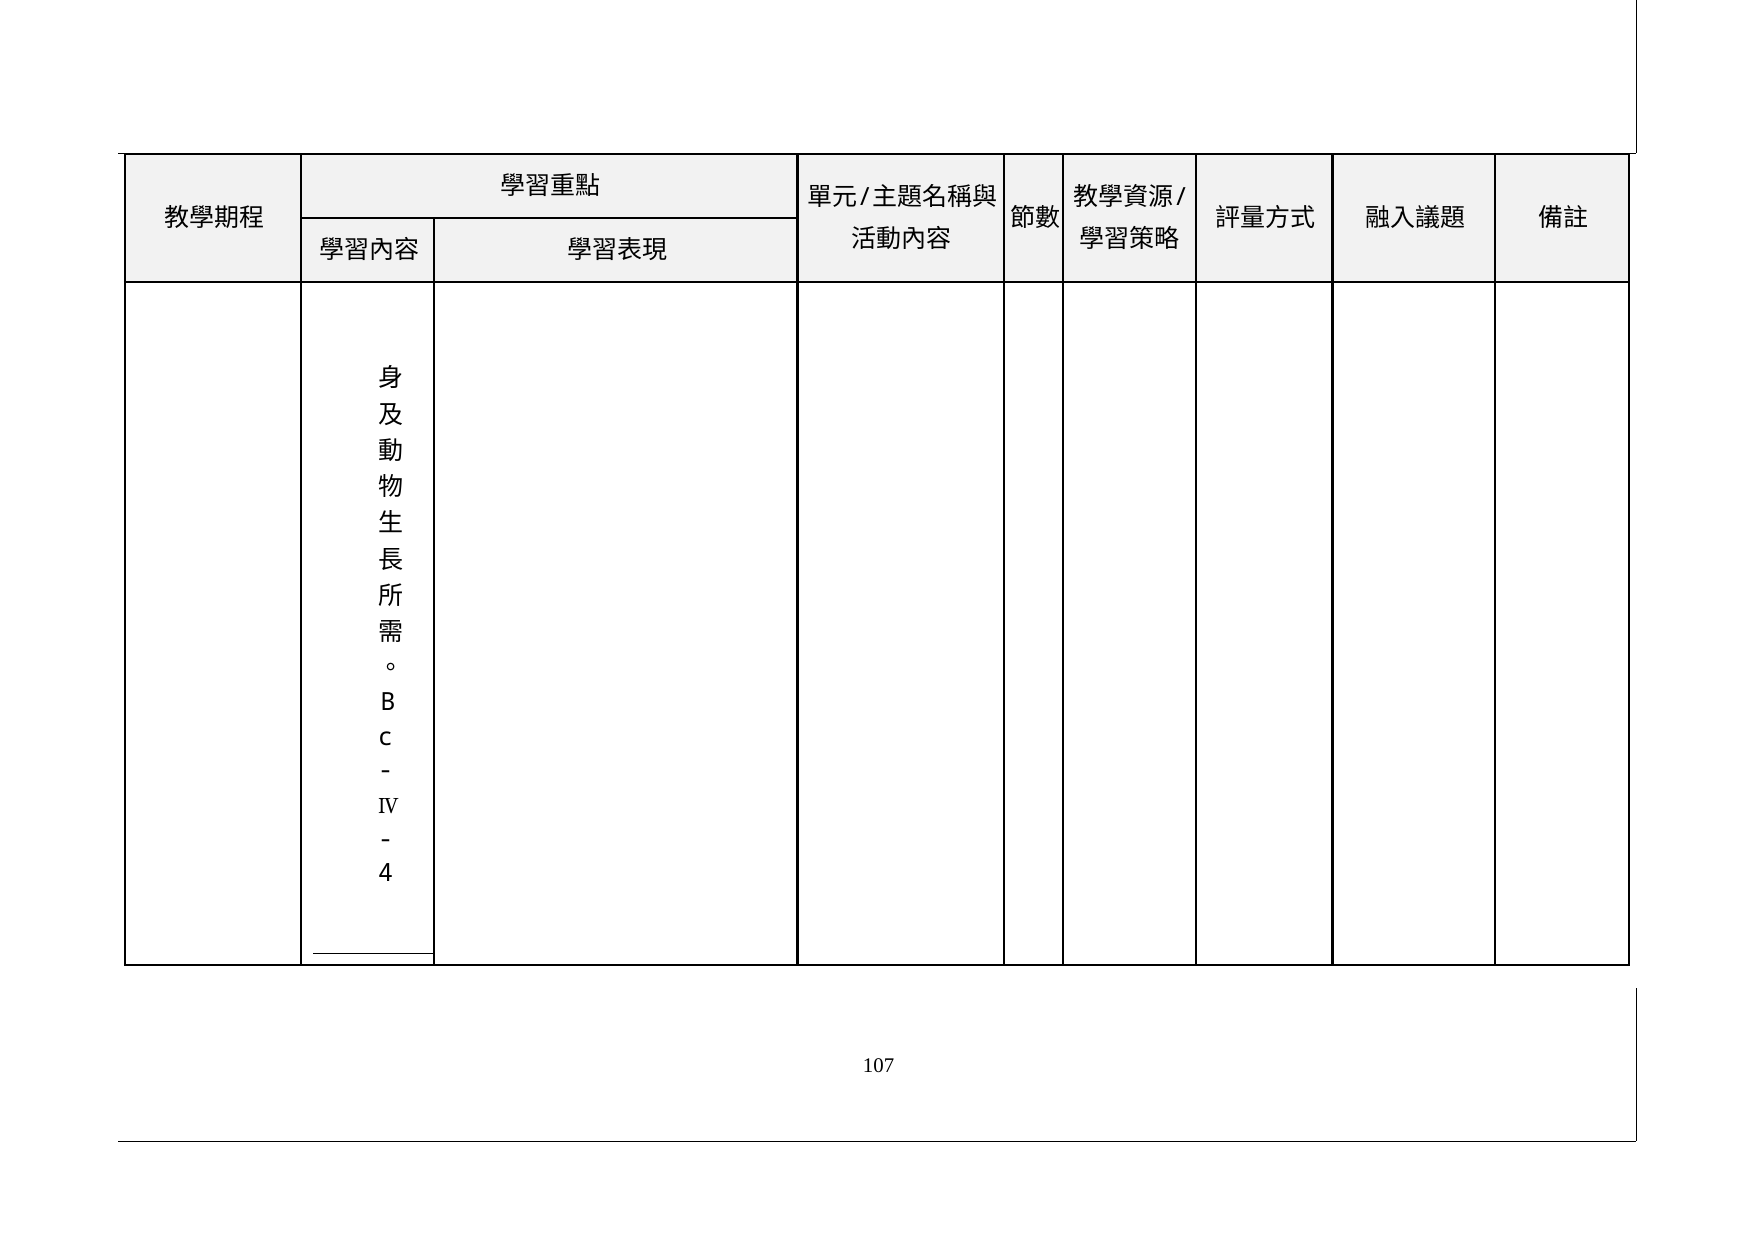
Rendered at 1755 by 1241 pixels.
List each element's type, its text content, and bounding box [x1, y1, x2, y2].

table_cell 學習內容 [302, 219, 433, 281]
table_cell [1005, 283, 1062, 963]
table_cell [1197, 283, 1331, 963]
table_cell [799, 283, 1003, 963]
table_cell [1496, 283, 1628, 963]
table_header 節數 [1005, 155, 1062, 281]
table_cell [1334, 283, 1494, 963]
table_cell 身及動物生長所需。 Bc-Ⅳ-4 [302, 283, 433, 963]
table_header 學習重點 [302, 155, 796, 217]
table_header 備註 [1496, 155, 1628, 281]
table_header 教學期程 [126, 155, 300, 281]
table_cell 學習表現 [435, 219, 796, 281]
table_header 評量方式 [1197, 155, 1331, 281]
table_header 融入議題 [1334, 155, 1494, 281]
table_cell [1064, 283, 1195, 963]
table_cell [435, 283, 796, 963]
table_cell [126, 283, 300, 963]
table_header 教學資源/學習策略 [1064, 155, 1195, 281]
table_header 單元/主題名稱與活動內容 [799, 155, 1003, 281]
